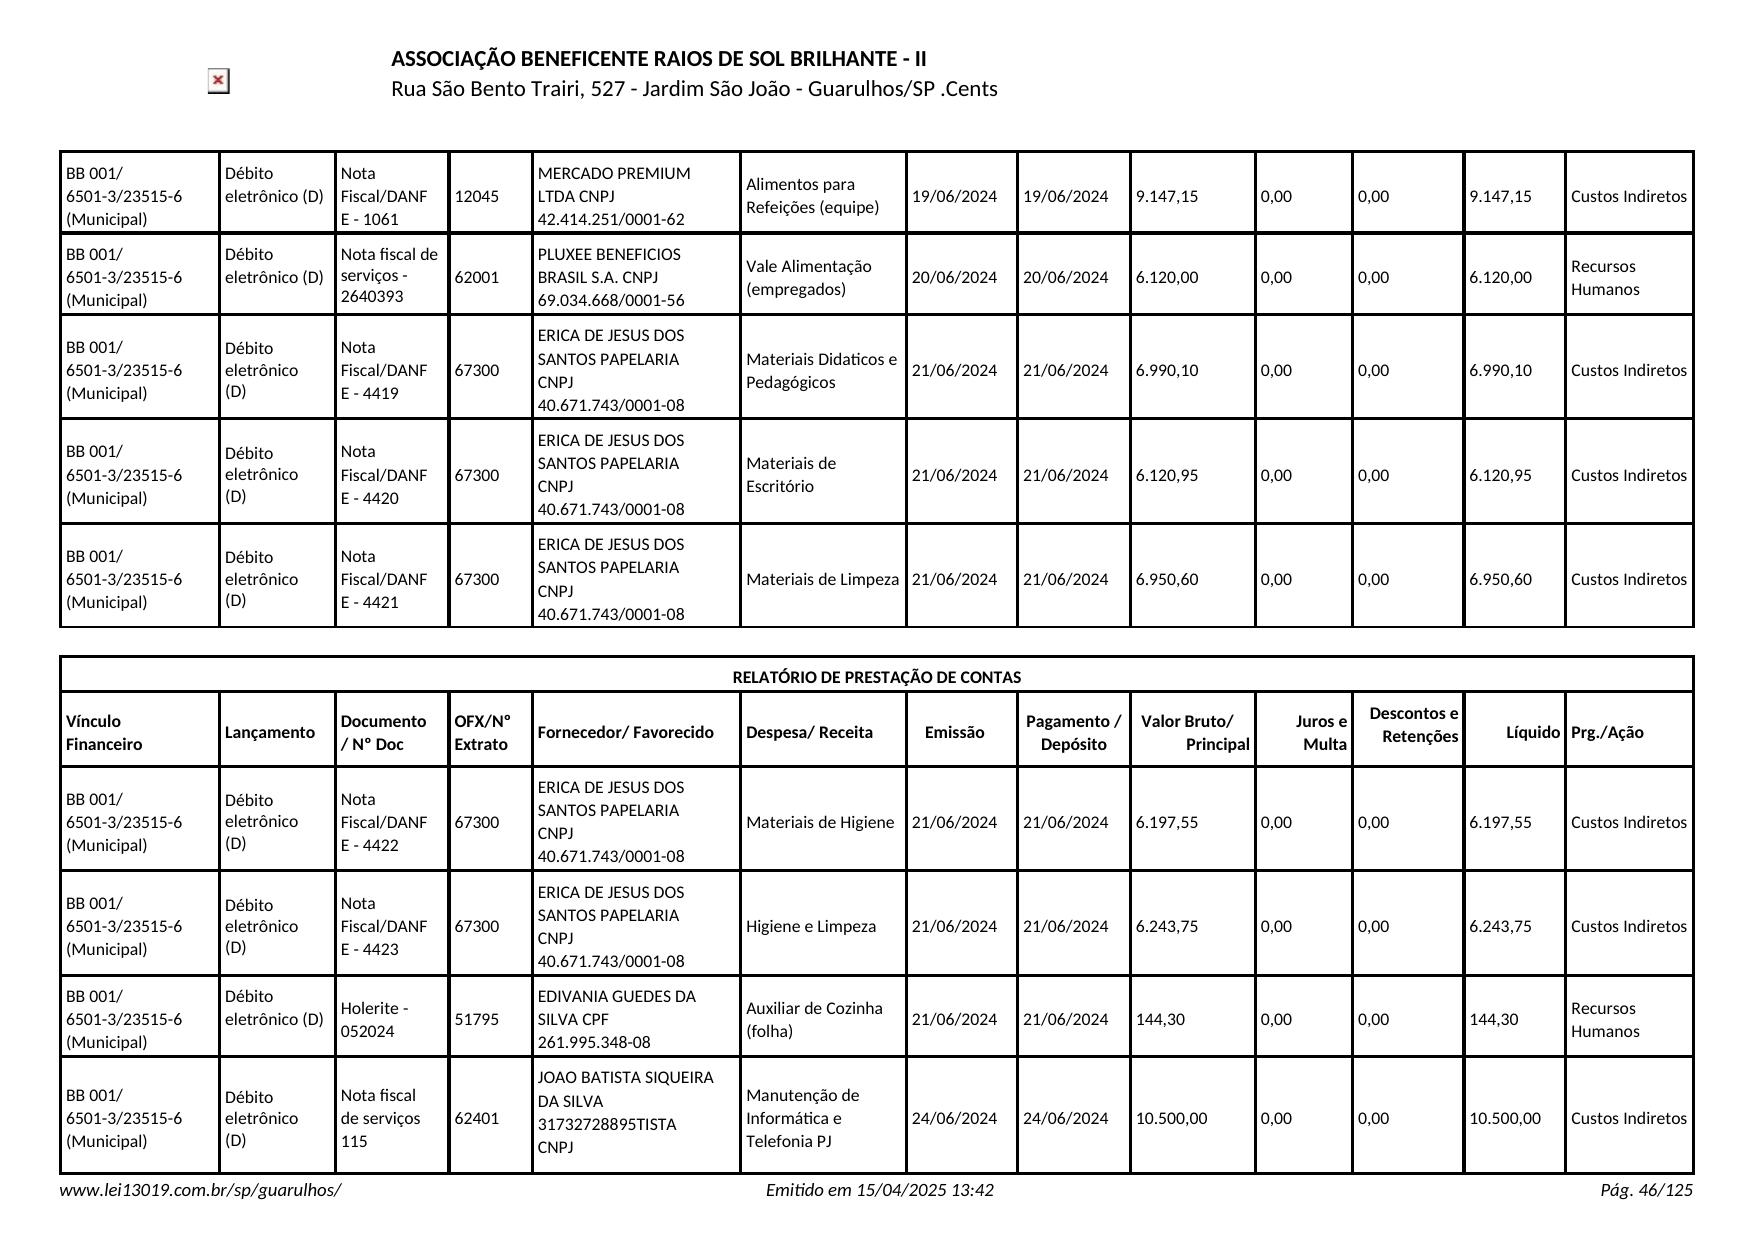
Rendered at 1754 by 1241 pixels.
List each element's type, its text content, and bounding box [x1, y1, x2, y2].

table_cell Manutenção de Informática e Telefonia PJ [742, 1058, 905, 1172]
table_cell 6.120,95 [1132, 420, 1254, 522]
table_cell Materiais de Escritório [742, 420, 905, 522]
table_cell Vínculo Financeiro [62, 693, 218, 764]
table_cell Descontos e Retenções [1354, 693, 1462, 764]
table_cell 0,00 [1354, 1058, 1462, 1172]
table_cell 21/06/2024 [1019, 977, 1129, 1055]
table_cell BB 001/ 6501-3/23515-6 (Municipal) [62, 235, 218, 313]
table_cell 0,00 [1257, 768, 1351, 869]
table_cell Débito eletrônico (D) [221, 977, 334, 1055]
table_cell MERCADO PREMIUM LTDA CNPJ 42.414.251/0001-62 [534, 153, 739, 231]
table_cell Valor Bruto/ Principal [1132, 693, 1254, 764]
table_cell BB 001/ 6501-3/23515-6 (Municipal) [62, 1058, 218, 1172]
table_cell 21/06/2024 [1019, 420, 1129, 522]
table_cell Nota fiscal de serviços 115 [337, 1058, 447, 1172]
table_cell 20/06/2024 [1019, 235, 1129, 313]
table_cell Holerite - 052024 [337, 977, 447, 1055]
table_cell 24/06/2024 [908, 1058, 1016, 1172]
table_cell 6.197,55 [1132, 768, 1254, 869]
table_cell 6.197,55 [1466, 768, 1564, 869]
table_cell Custos Indiretos [1567, 1058, 1692, 1172]
table_cell 67300 [451, 872, 531, 973]
table_cell 0,00 [1257, 420, 1351, 522]
table_cell 21/06/2024 [908, 316, 1016, 417]
table_cell Auxiliar de Cozinha (folha) [742, 977, 905, 1055]
table_cell 21/06/2024 [908, 768, 1016, 869]
table_cell PLUXEE BENEFICIOS BRASIL S.A. CNPJ 69.034.668/0001-56 [534, 235, 739, 313]
table_cell 9.147,15 [1132, 153, 1254, 231]
table_cell Débito eletrônico (D) [221, 235, 334, 313]
table_cell Débito eletrônico (D) [221, 1058, 334, 1172]
table_cell 6.243,75 [1466, 872, 1564, 973]
table_cell BB 001/ 6501-3/23515-6 (Municipal) [62, 768, 218, 869]
table_cell 10.500,00 [1132, 1058, 1254, 1172]
table_cell Materiais de Higiene [742, 768, 905, 869]
table_cell 21/06/2024 [1019, 768, 1129, 869]
table_cell 0,00 [1257, 1058, 1351, 1172]
table_cell 6.950,60 [1132, 525, 1254, 626]
table_cell 51795 [451, 977, 531, 1055]
table_cell Nota fiscal de serviços - 2640393 [337, 235, 447, 313]
table_cell Custos Indiretos [1567, 525, 1692, 626]
table_cell JOAO BATISTA SIQUEIRA DA SILVA 31732728895TISTA CNPJ [534, 1058, 739, 1172]
table_cell EDIVANIA GUEDES DA SILVA CPF 261.995.348-08 [534, 977, 739, 1055]
table_cell BB 001/ 6501-3/23515-6 (Municipal) [62, 420, 218, 522]
table_cell 21/06/2024 [1019, 525, 1129, 626]
table_cell 0,00 [1257, 872, 1351, 973]
table_cell 0,00 [1257, 153, 1351, 231]
table_cell 19/06/2024 [1019, 153, 1129, 231]
table_cell 10.500,00 [1466, 1058, 1564, 1172]
table_cell Nota Fiscal/DANF E - 1061 [337, 153, 447, 231]
table_cell Custos Indiretos [1567, 316, 1692, 417]
table_cell Débito eletrônico (D) [221, 768, 334, 869]
table_cell Nota Fiscal/DANF E - 4421 [337, 525, 447, 626]
table_cell 21/06/2024 [908, 872, 1016, 973]
table_cell Custos Indiretos [1567, 768, 1692, 869]
table_cell Débito eletrônico (D) [221, 316, 334, 417]
table_cell 0,00 [1354, 872, 1462, 973]
table_cell 67300 [451, 525, 531, 626]
table_cell 144,30 [1132, 977, 1254, 1055]
table_cell Alimentos para Refeições (equipe) [742, 153, 905, 231]
table_cell 0,00 [1354, 525, 1462, 626]
table_cell 0,00 [1257, 235, 1351, 313]
table_cell 21/06/2024 [908, 525, 1016, 626]
table_cell 0,00 [1257, 977, 1351, 1055]
table_cell BB 001/ 6501-3/23515-6 (Municipal) [62, 153, 218, 231]
table_cell Custos Indiretos [1567, 872, 1692, 973]
table_cell 24/06/2024 [1019, 1058, 1129, 1172]
table_cell BB 001/ 6501-3/23515-6 (Municipal) [62, 977, 218, 1055]
table_cell 6.950,60 [1466, 525, 1564, 626]
table_cell 0,00 [1354, 420, 1462, 522]
table_cell ERICA DE JESUS DOS SANTOS PAPELARIA CNPJ 40.671.743/0001-08 [534, 768, 739, 869]
table_cell Nota Fiscal/DANF E - 4420 [337, 420, 447, 522]
table_cell Custos Indiretos [1567, 153, 1692, 231]
table_cell 21/06/2024 [908, 420, 1016, 522]
table_cell 21/06/2024 [1019, 872, 1129, 973]
table_cell Débito eletrônico (D) [221, 420, 334, 522]
table_cell 6.990,10 [1466, 316, 1564, 417]
table_cell Nota Fiscal/DANF E - 4422 [337, 768, 447, 869]
table_cell Materiais de Limpeza [742, 525, 905, 626]
table_cell 19/06/2024 [908, 153, 1016, 231]
table_cell Nota Fiscal/DANF E - 4423 [337, 872, 447, 973]
table_cell 21/06/2024 [1019, 316, 1129, 417]
table_cell 6.120,00 [1466, 235, 1564, 313]
table_cell 6.120,00 [1132, 235, 1254, 313]
table_cell 0,00 [1257, 316, 1351, 417]
table_header RELATÓRIO DE PRESTAÇÃO DE CONTAS [62, 658, 1692, 690]
table_cell Lançamento [221, 693, 334, 764]
table_cell OFX/Nº Extrato [451, 693, 531, 764]
table_cell Despesa/ Receita [742, 693, 905, 764]
table_cell 0,00 [1354, 768, 1462, 869]
table_cell ERICA DE JESUS DOS SANTOS PAPELARIA CNPJ 40.671.743/0001-08 [534, 420, 739, 522]
table_cell Recursos Humanos [1567, 977, 1692, 1055]
table_cell 6.243,75 [1132, 872, 1254, 973]
table_cell 144,30 [1466, 977, 1564, 1055]
table_cell BB 001/ 6501-3/23515-6 (Municipal) [62, 872, 218, 973]
table_cell Prg./Ação [1567, 693, 1692, 764]
table_cell BB 001/ 6501-3/23515-6 (Municipal) [62, 525, 218, 626]
table_cell Materiais Didaticos e Pedagógicos [742, 316, 905, 417]
table_cell 67300 [451, 420, 531, 522]
table_cell Higiene e Limpeza [742, 872, 905, 973]
table_cell 67300 [451, 316, 531, 417]
table_cell 62001 [451, 235, 531, 313]
table_cell 0,00 [1354, 316, 1462, 417]
table_cell ERICA DE JESUS DOS SANTOS PAPELARIA CNPJ 40.671.743/0001-08 [534, 525, 739, 626]
table_cell 21/06/2024 [908, 977, 1016, 1055]
table_cell Custos Indiretos [1567, 420, 1692, 522]
table_cell 62401 [451, 1058, 531, 1172]
table_cell Pagamento / Depósito [1019, 693, 1129, 764]
table_cell 0,00 [1354, 153, 1462, 231]
table_cell 0,00 [1257, 525, 1351, 626]
table_cell Líquido [1466, 693, 1564, 764]
table_cell 6.990,10 [1132, 316, 1254, 417]
table_cell 0,00 [1354, 977, 1462, 1055]
table_cell 0,00 [1354, 235, 1462, 313]
table_cell Vale Alimentação (empregados) [742, 235, 905, 313]
table_cell Débito eletrônico (D) [221, 153, 334, 231]
table_cell Emissão [908, 693, 1016, 764]
table_cell Nota Fiscal/DANF E - 4419 [337, 316, 447, 417]
table_cell 12045 [451, 153, 531, 231]
table_cell Documento / Nº Doc [337, 693, 447, 764]
table_cell Recursos Humanos [1567, 235, 1692, 313]
table_cell Débito eletrônico (D) [221, 525, 334, 626]
table_cell ERICA DE JESUS DOS SANTOS PAPELARIA CNPJ 40.671.743/0001-08 [534, 872, 739, 973]
table_cell Juros e Multa [1257, 693, 1351, 764]
table_cell 6.120,95 [1466, 420, 1564, 522]
table_cell 9.147,15 [1466, 153, 1564, 231]
table_cell BB 001/ 6501-3/23515-6 (Municipal) [62, 316, 218, 417]
table_cell Fornecedor/ Favorecido [534, 693, 739, 764]
table_cell 20/06/2024 [908, 235, 1016, 313]
table_cell ERICA DE JESUS DOS SANTOS PAPELARIA CNPJ 40.671.743/0001-08 [534, 316, 739, 417]
table_cell Débito eletrônico (D) [221, 872, 334, 973]
table_cell 67300 [451, 768, 531, 869]
